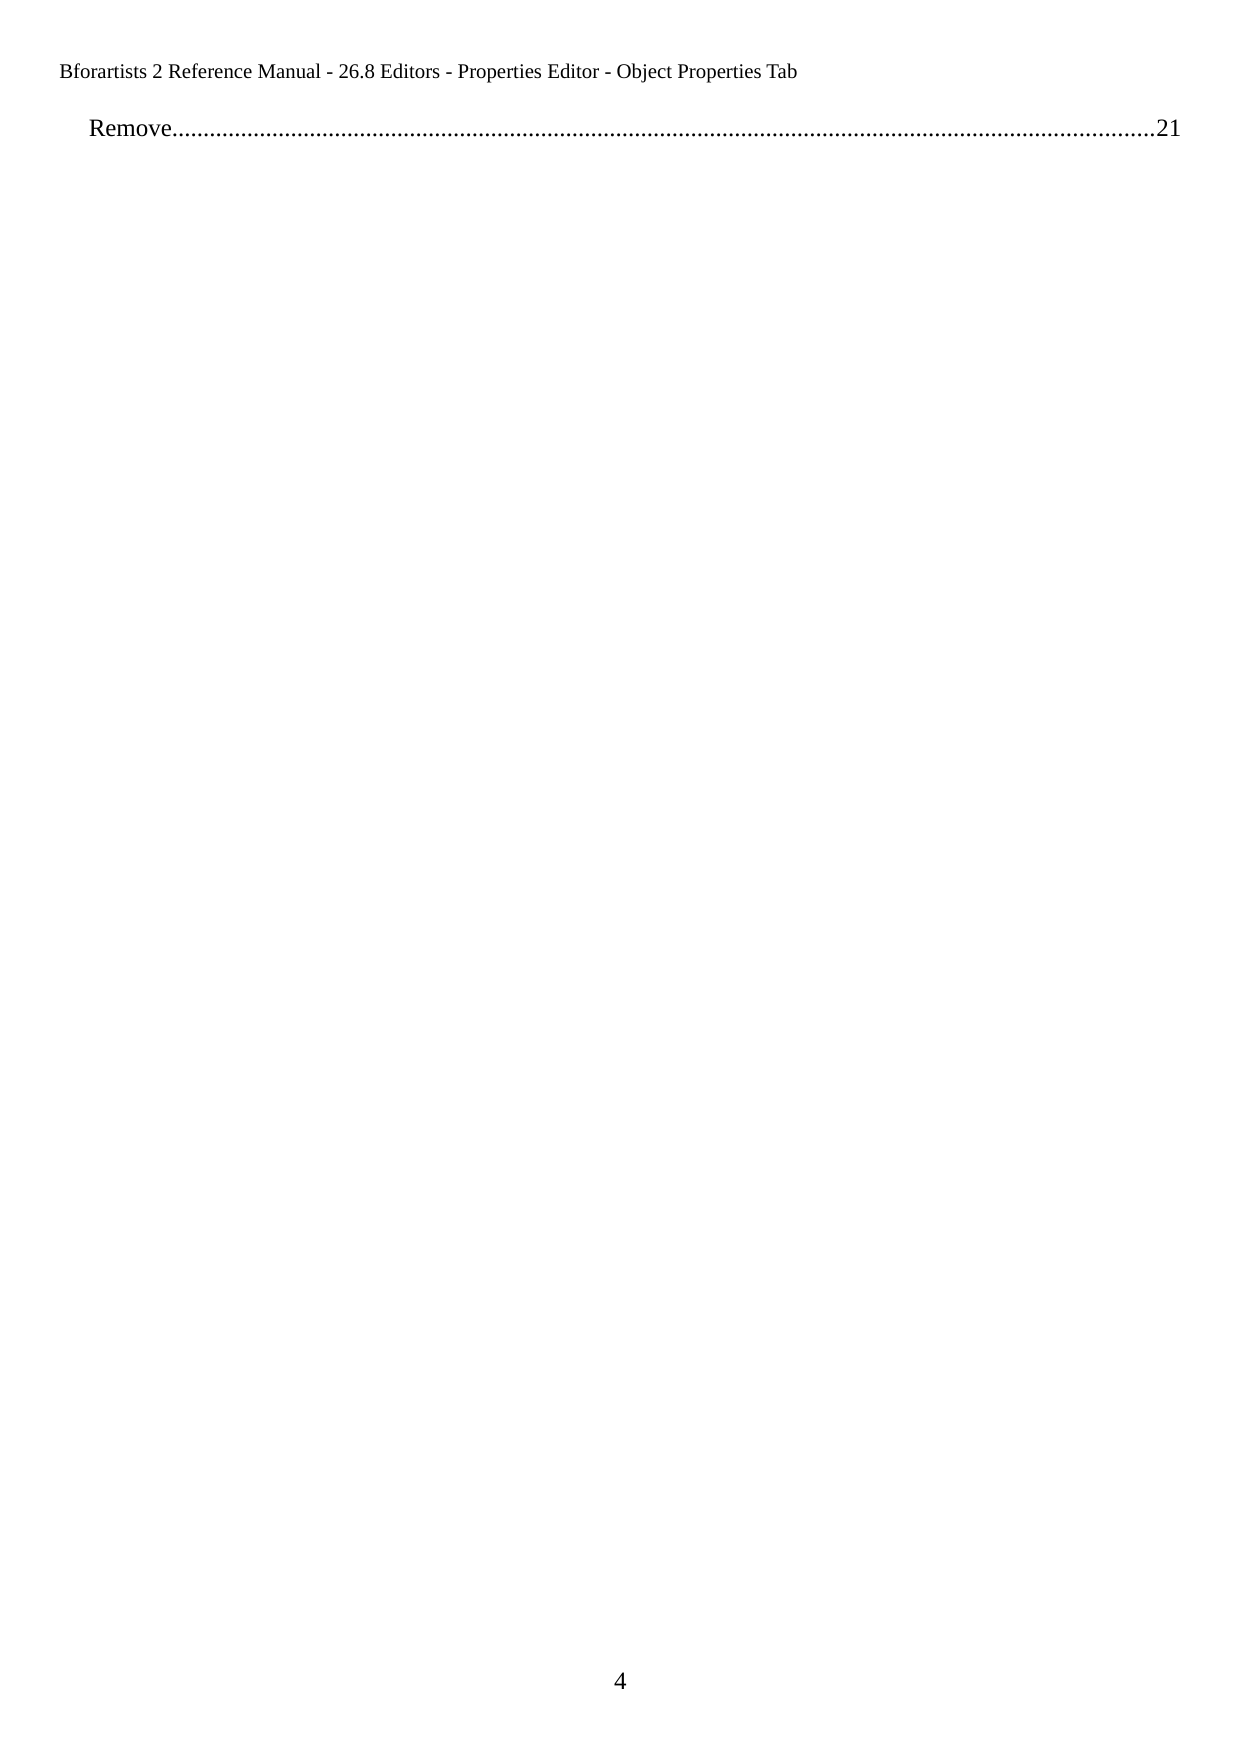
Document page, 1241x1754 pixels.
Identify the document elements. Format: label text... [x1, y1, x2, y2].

text Remove 21 [88, 113, 1181, 141]
